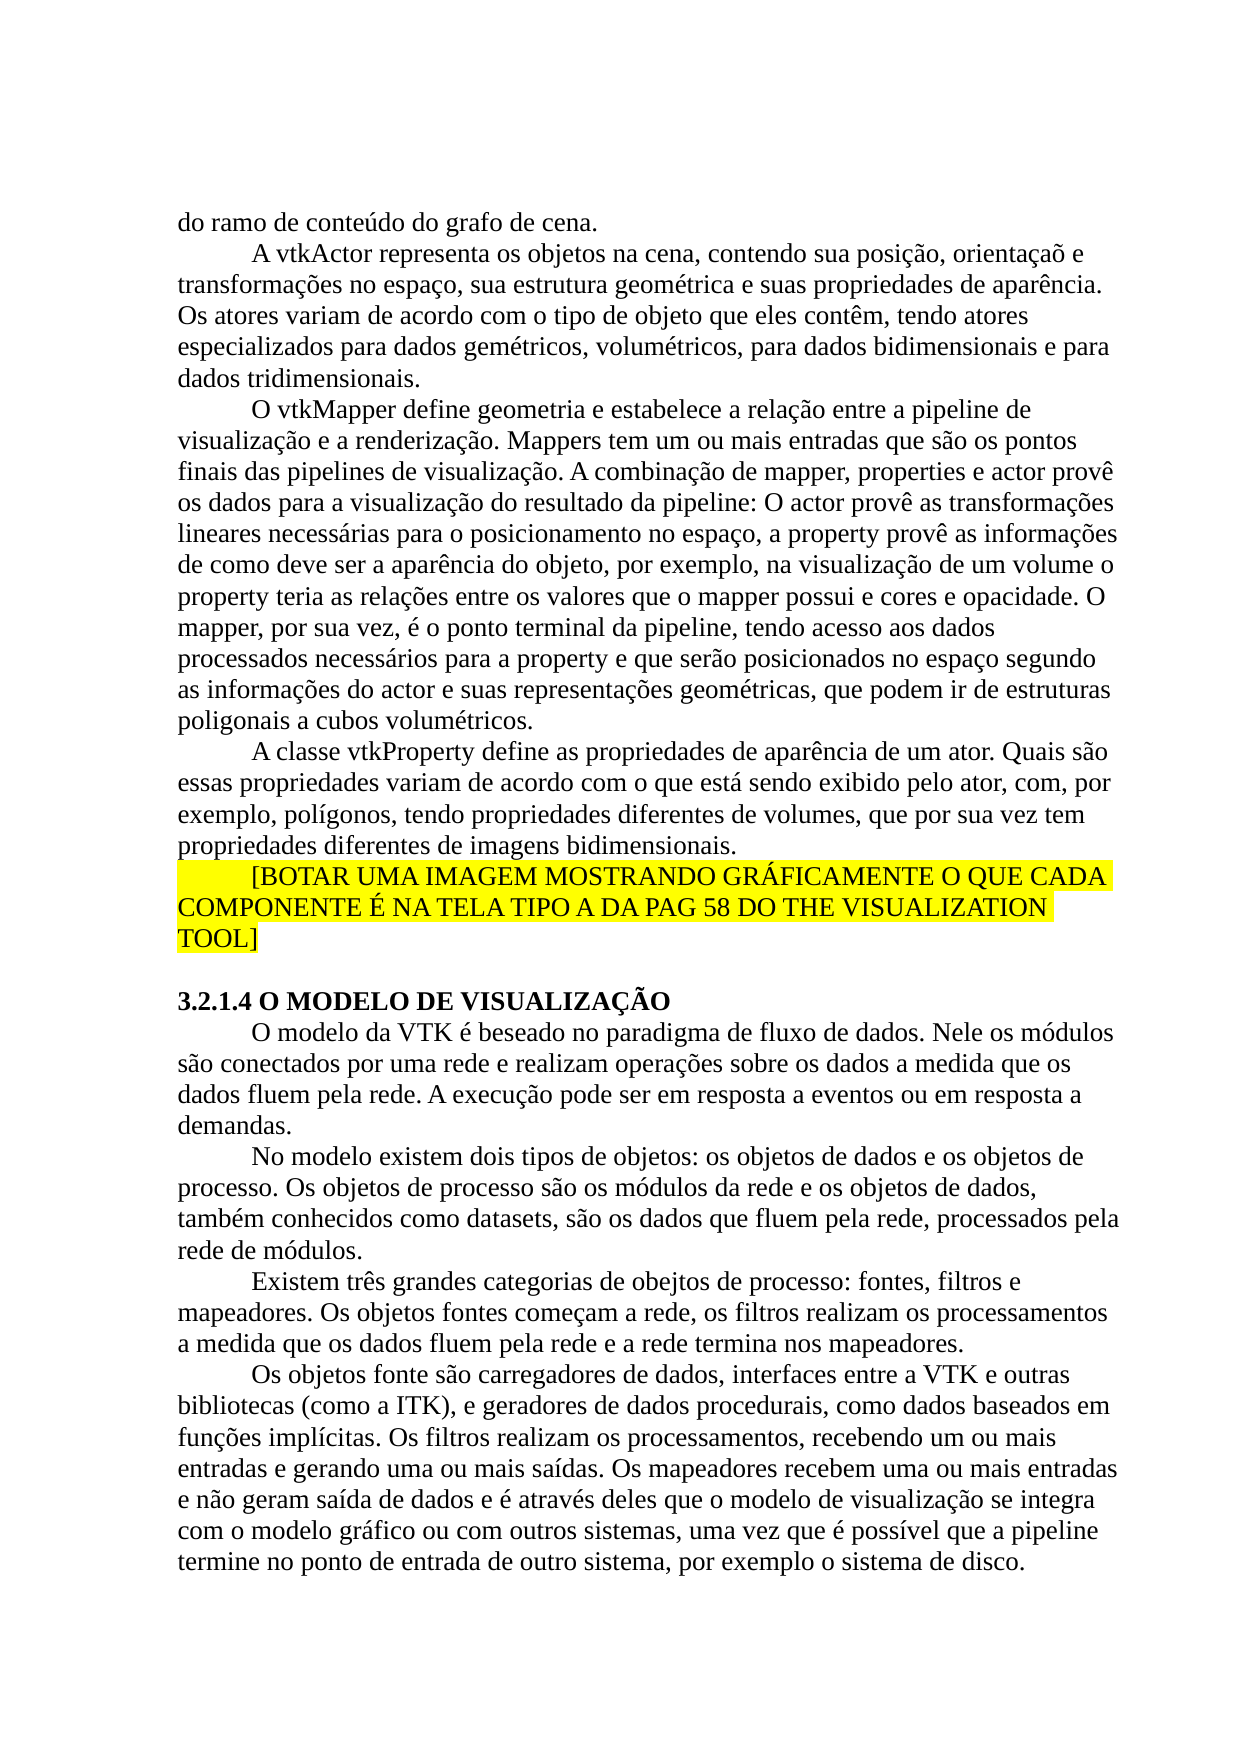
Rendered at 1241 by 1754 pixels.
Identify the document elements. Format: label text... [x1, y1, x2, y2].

text A vtkActor representa os objetos na cena, contendo sua posição, orientaçaõ e transformações no espaço, sua estrutura geométrica e suas propriedades de aparência. Os atores variam de acordo com o tipo de objeto que eles contêm, tendo atores especializados para dados gemétricos, volumétricos, para dados bidimensionais e para dados tridimensionais. [177, 237, 1122, 393]
text Os objetos fonte são carregadores de dados, interfaces entre a VTK e outras bibliotecas (como a ITK), e geradores de dados procedurais, como dados baseados em funções implícitas. Os filtros realizam os processamentos, recebendo um ou mais entradas e gerando uma ou mais saídas. Os mapeadores recebem uma ou mais entradas e não geram saída de dados e é através deles que o modelo de visualização se integra com o modelo gráfico ou com outros sistemas, uma vez que é possível que a pipeline termine no ponto de entrada de outro sistema, por exemplo o sistema de disco. [177, 1358, 1122, 1576]
text Existem três grandes categorias de obejtos de processo: fontes, filtros e mapeadores. Os objetos fontes começam a rede, os filtros realizam os processamentos a medida que os dados fluem pela rede e a rede termina nos mapeadores. [177, 1265, 1122, 1358]
text No modelo existem dois tipos de objetos: os objetos de dados e os objetos de processo. Os objetos de processo são os módulos da rede e os objetos de dados, também conhecidos como datasets, são os dados que fluem pela rede, processados pela rede de módulos. [177, 1140, 1122, 1265]
text [BOTAR UMA IMAGEM MOSTRANDO GRÁFICAMENTE O QUE CADA COMPONENTE É NA TELA TIPO A DA PAG 58 DO THE VISUALIZATION TOOL] [177, 860, 1122, 953]
text A classe vtkProperty define as propriedades de aparência de um ator. Quais são essas propriedades variam de acordo com o que está sendo exibido pelo ator, com, por exemplo, polígonos, tendo propriedades diferentes de volumes, que por sua vez tem propriedades diferentes de imagens bidimensionais. [177, 735, 1122, 860]
text do ramo de conteúdo do grafo de cena. [177, 206, 1122, 237]
text O vtkMapper define geometria e estabelece a relação entre a pipeline de visualização e a renderização. Mappers tem um ou mais entradas que são os pontos finais das pipelines de visualização. A combinação de mapper, properties e actor provê os dados para a visualização do resultado da pipeline: O actor provê as transformações lineares necessárias para o posicionamento no espaço, a property provê as informações de como deve ser a aparência do objeto, por exemplo, na visualização de um volume o property teria as relações entre os valores que o mapper possui e cores e opacidade. O mapper, por sua vez, é o ponto terminal da pipeline, tendo acesso aos dados processados necessários para a property e que serão posicionados no espaço segundo as informações do actor e suas representações geométricas, que podem ir de estruturas poligonais a cubos volumétricos. [177, 393, 1122, 735]
text O modelo da VTK é beseado no paradigma de fluxo de dados. Nele os módulos são conectados por uma rede e realizam operações sobre os dados a medida que os dados fluem pela rede. A execução pode ser em resposta a eventos ou em resposta a demandas. [177, 1016, 1122, 1140]
subtitle 3.2.1.4 O MODELO DE VISUALIZAÇÃO [177, 984, 1122, 1016]
